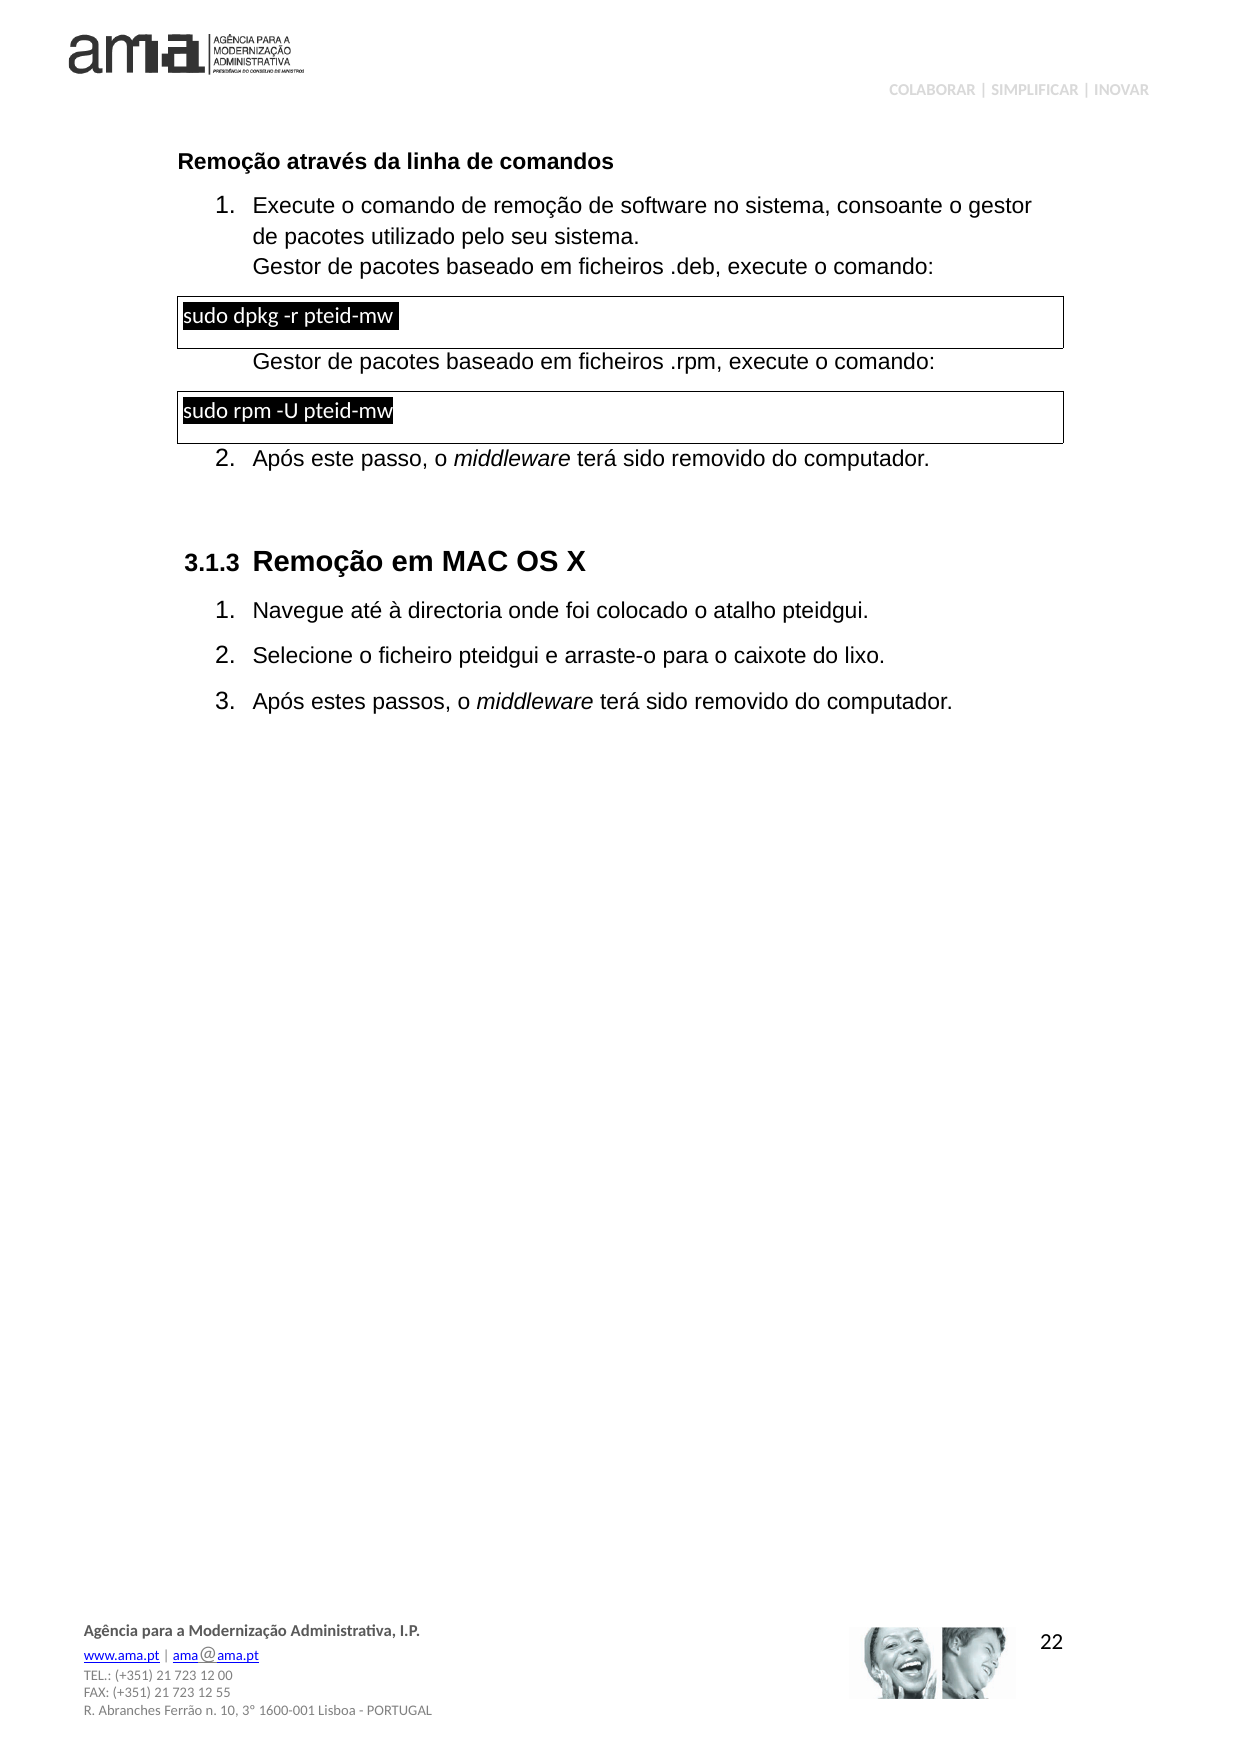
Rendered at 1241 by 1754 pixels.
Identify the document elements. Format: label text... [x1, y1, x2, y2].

list Gestor de pacotes baseado em ficheiros .rpm, execute o comando: [215, 349, 1063, 374]
picture [849, 1627, 1017, 1699]
list Navegue até à directoria onde foi colocado o atalho pteidgui. [215, 595, 1063, 623]
list Após este passo, o middleware terá sido removido do computador. [215, 444, 1063, 472]
table_header sudo rpm -U pteid-mw [178, 392, 1063, 443]
subtitle Remoção em MAC OS X [177, 544, 1063, 577]
list Selecione o ficheiro pteidgui e arraste-o para o caixote do lixo. [215, 640, 1063, 669]
list Após estes passos, o middleware terá sido removido do computador. [215, 686, 1063, 714]
table_header sudo dpkg -r pteid-mw [178, 297, 1063, 348]
text Remoção através da linha de comandos [177, 148, 1063, 174]
list Execute o comando de remoção de software no sistema, consoante o gestor de pacotes utilizado pelo seu sistema. Gestor de pacotes baseado em ficheiros .deb, execute o comando: [215, 190, 1063, 279]
picture [68, 34, 304, 75]
